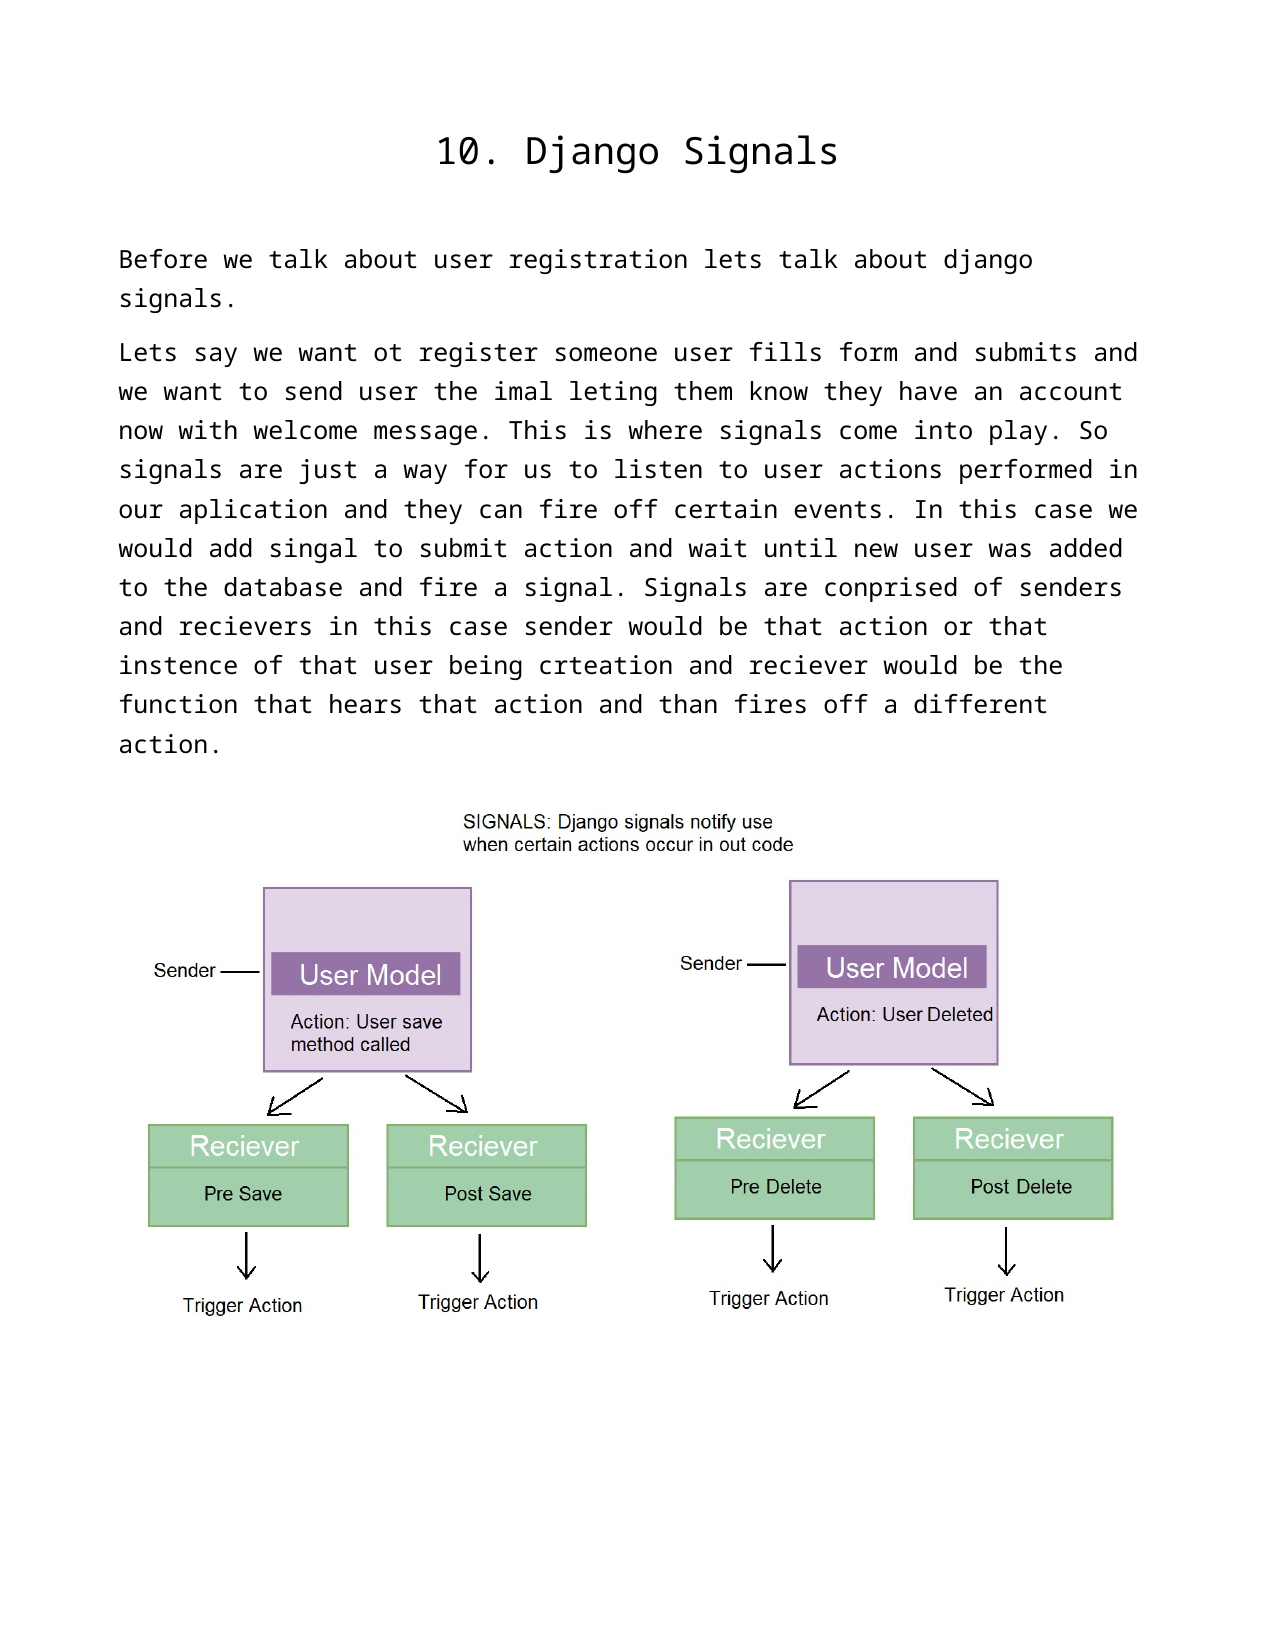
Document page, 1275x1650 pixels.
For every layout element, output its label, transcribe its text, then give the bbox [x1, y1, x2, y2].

picture [118, 780, 1157, 1324]
text Lets say we want ot register someone user fills form and submits and we want to send user the imal leting them know they have an account now with welcome message. This is where signals come into play. So signals are just a way for us to listen to user actions performed in our aplication and they can fire off certain events. In this case we would add singal to submit action and wait until new user was added to the database and fire a signal. Signals are conprised of senders and recievers in this case sender would be that action or that instence of that user being crteation and reciever would be the function that hears that action and than fires off a different action. [118, 334, 1157, 760]
subtitle 10. Django Signals [118, 124, 1157, 175]
text Before we talk about user registration lets talk about django signals. [118, 242, 1157, 315]
